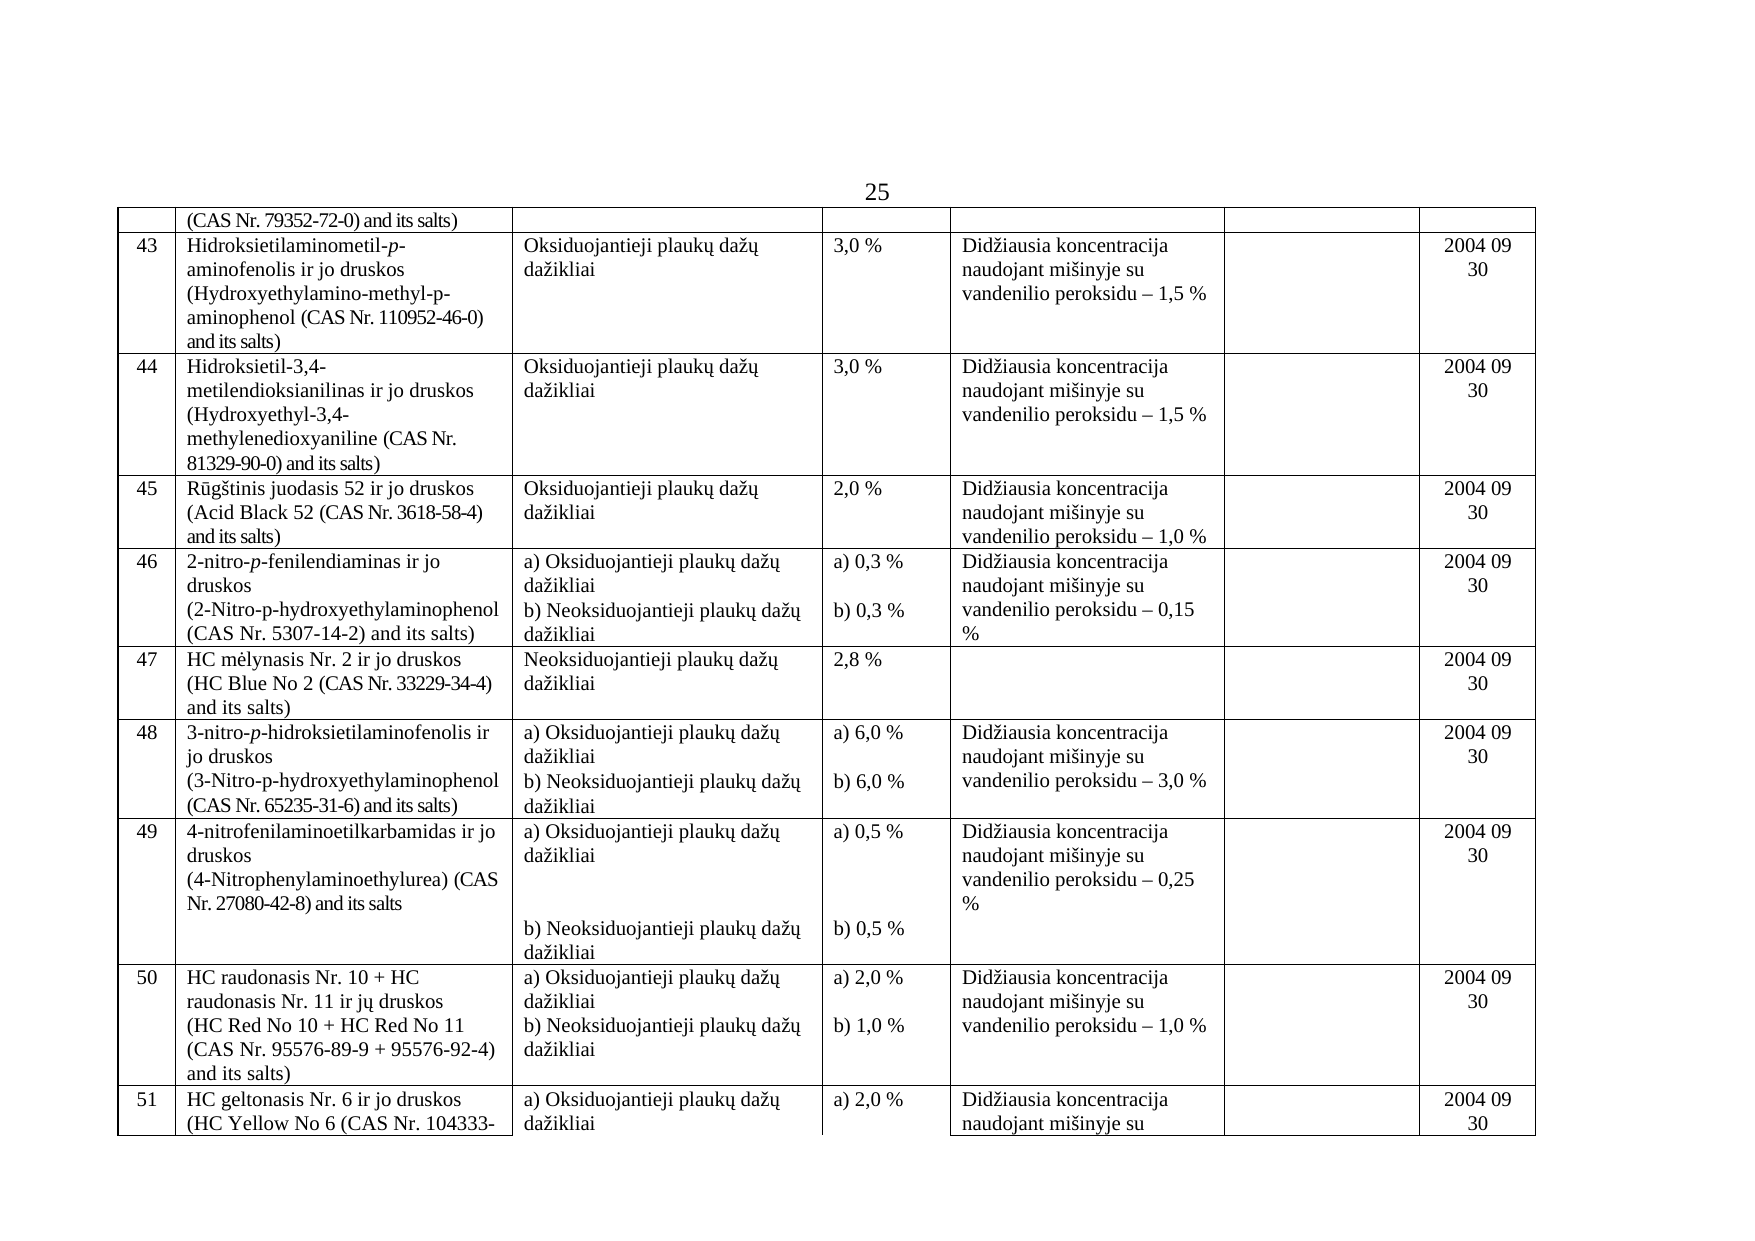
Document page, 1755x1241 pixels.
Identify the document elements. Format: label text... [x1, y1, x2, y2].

table_cell [1225, 915, 1419, 964]
table_cell 2004 09 30 [1420, 476, 1535, 548]
table_cell [951, 208, 1224, 232]
table_cell [1225, 720, 1419, 818]
table_cell Hidroksietil-3,4-metilendioksianilinas ir jo druskos (Hydroxyethyl-3,4-methylenedioxyaniline (CAS Nr. 81329-90-0) and its salts) [176, 354, 512, 474]
table_cell 4-nitrofenilaminoetilkarbamidas ir jo druskos (4-Nitrophenylaminoethylurea) (CAS Nr. 27080-42-8) and its salts [176, 819, 512, 964]
table_cell 2,0 % [823, 476, 950, 548]
table_cell Didžiausia koncentracija naudojant mišinyje su vandenilio peroksidu – 1,5 % [951, 233, 1224, 353]
table_cell 44 [119, 354, 175, 474]
table_cell b) Neoksiduojantieji plaukų dažų dažikliai [513, 597, 822, 646]
table_cell 2004 09 30 [1420, 965, 1535, 1085]
table_cell [1225, 549, 1419, 646]
table_cell a) Oksiduojantieji plaukų dažų dažikliai b) Neoksiduojantieji plaukų dažų dažikliai [513, 965, 822, 1085]
table_cell 47 [119, 647, 175, 719]
table_cell 2004 09 30 [1420, 1086, 1535, 1134]
table_cell Neoksiduojantieji plaukų dažų dažikliai [513, 647, 822, 719]
table_cell 2004 09 30 [1420, 819, 1535, 915]
table_cell [1225, 647, 1419, 719]
table_cell HC raudonasis Nr. 10 + HC raudonasis Nr. 11 ir jų druskos (HC Red No 10 + HC Red No 11 (CAS Nr. 95576-89-9 + 95576-92-4) and its salts) [176, 965, 512, 1085]
table_cell Didžiausia koncentracija naudojant mišinyje su vandenilio peroksidu – 0,25 % [951, 819, 1224, 915]
table_cell Didžiausia koncentracija naudojant mišinyje su [951, 1086, 1224, 1134]
table_cell b) 0,3 % [823, 597, 950, 646]
table_cell b) Neoksiduojantieji plaukų dažų dažikliai [513, 769, 822, 818]
table_cell [823, 208, 950, 232]
table_cell [1225, 476, 1419, 548]
table_cell 51 [119, 1086, 175, 1134]
table_cell a) 2,0 % b) 1,0 % [823, 965, 950, 1085]
table_cell Didžiausia koncentracija naudojant mišinyje su vandenilio peroksidu – 1,0 % [951, 965, 1224, 1085]
table_cell Didžiausia koncentracija naudojant mišinyje su vandenilio peroksidu – 1,5 % [951, 354, 1224, 474]
table_cell 3,0 % [823, 233, 950, 353]
table_cell [951, 647, 1224, 719]
table_cell Oksiduojantieji plaukų dažų dažikliai [513, 476, 822, 548]
table_cell 2004 09 30 [1420, 720, 1535, 818]
table_cell 46 [119, 549, 175, 646]
table_cell 43 [119, 233, 175, 353]
table_cell Didžiausia koncentracija naudojant mišinyje su vandenilio peroksidu – 0,15 % [951, 549, 1224, 646]
table_cell Oksiduojantieji plaukų dažų dažikliai [513, 233, 822, 353]
table_cell [119, 208, 175, 232]
table_cell Didžiausia koncentracija naudojant mišinyje su vandenilio peroksidu – 3,0 % [951, 720, 1224, 818]
table_cell Oksiduojantieji plaukų dažų dažikliai [513, 354, 822, 474]
table_cell [951, 915, 1224, 964]
table_cell 50 [119, 965, 175, 1085]
table_cell [513, 208, 822, 232]
table_cell [1225, 819, 1419, 915]
table_cell HC mėlynasis Nr. 2 ir jo druskos (HC Blue No 2 (CAS Nr. 33229-34-4) and its salts) [176, 647, 512, 719]
table_cell [1225, 208, 1419, 232]
table_cell 2004 09 30 [1420, 233, 1535, 353]
table_cell 3,0 % [823, 354, 950, 474]
table_cell a) Oksiduojantieji plaukų dažų dažikliai [513, 720, 822, 768]
table_cell [1225, 1086, 1419, 1134]
table_cell b) 0,5 % [823, 915, 950, 964]
table_cell b) Neoksiduojantieji plaukų dažų dažikliai [513, 915, 822, 964]
table_cell Rūgštinis juodasis 52 ir jo druskos (Acid Black 52 (CAS Nr. 3618-58-4) and its salts) [176, 476, 512, 548]
table_cell b) 6,0 % [823, 769, 950, 818]
table_cell [1420, 208, 1535, 232]
table_cell [1225, 233, 1419, 353]
table_cell HC geltonasis Nr. 6 ir jo druskos (HC Yellow No 6 (CAS Nr. 104333- [176, 1086, 512, 1134]
table_cell a) Oksiduojantieji plaukų dažų dažikliai [513, 1086, 822, 1134]
table_cell a) 0,5 % [823, 819, 950, 915]
table_cell a) 2,0 % [823, 1086, 950, 1134]
table_cell (CAS Nr. 79352-72-0) and its salts) [176, 208, 512, 232]
table_cell [1225, 965, 1419, 1085]
table_cell 2-nitro-p-fenilendiaminas ir jo druskos (2-Nitro-p-hydroxyethylaminophenol (CAS Nr. 5307-14-2) and its salts) [176, 549, 512, 646]
table_cell 49 [119, 819, 175, 915]
table_cell Didžiausia koncentracija naudojant mišinyje su vandenilio peroksidu – 1,0 % [951, 476, 1224, 548]
table_cell [1420, 915, 1535, 964]
table_cell 2,8 % [823, 647, 950, 719]
table_cell 2004 09 30 [1420, 647, 1535, 719]
table_cell Hidroksietilaminometil-p-aminofenolis ir jo druskos (Hydroxyethylamino-methyl-p-aminophenol (CAS Nr. 110952-46-0) and its salts) [176, 233, 512, 353]
table_cell a) Oksiduojantieji plaukų dažų dažikliai [513, 549, 822, 597]
table_cell [119, 915, 175, 964]
table_cell 3-nitro-p-hidroksietilaminofenolis ir jo druskos (3-Nitro-p-hydroxyethylaminophenol (CAS Nr. 65235-31-6) and its salts) [176, 720, 512, 818]
table_cell a) 6,0 % [823, 720, 950, 768]
table_cell 2004 09 30 [1420, 549, 1535, 646]
table_cell a) Oksiduojantieji plaukų dažų dažikliai [513, 819, 822, 915]
table_cell 45 [119, 476, 175, 548]
table_cell a) 0,3 % [823, 549, 950, 597]
table_cell [1225, 354, 1419, 474]
table_cell 48 [119, 720, 175, 818]
table_cell 2004 09 30 [1420, 354, 1535, 474]
